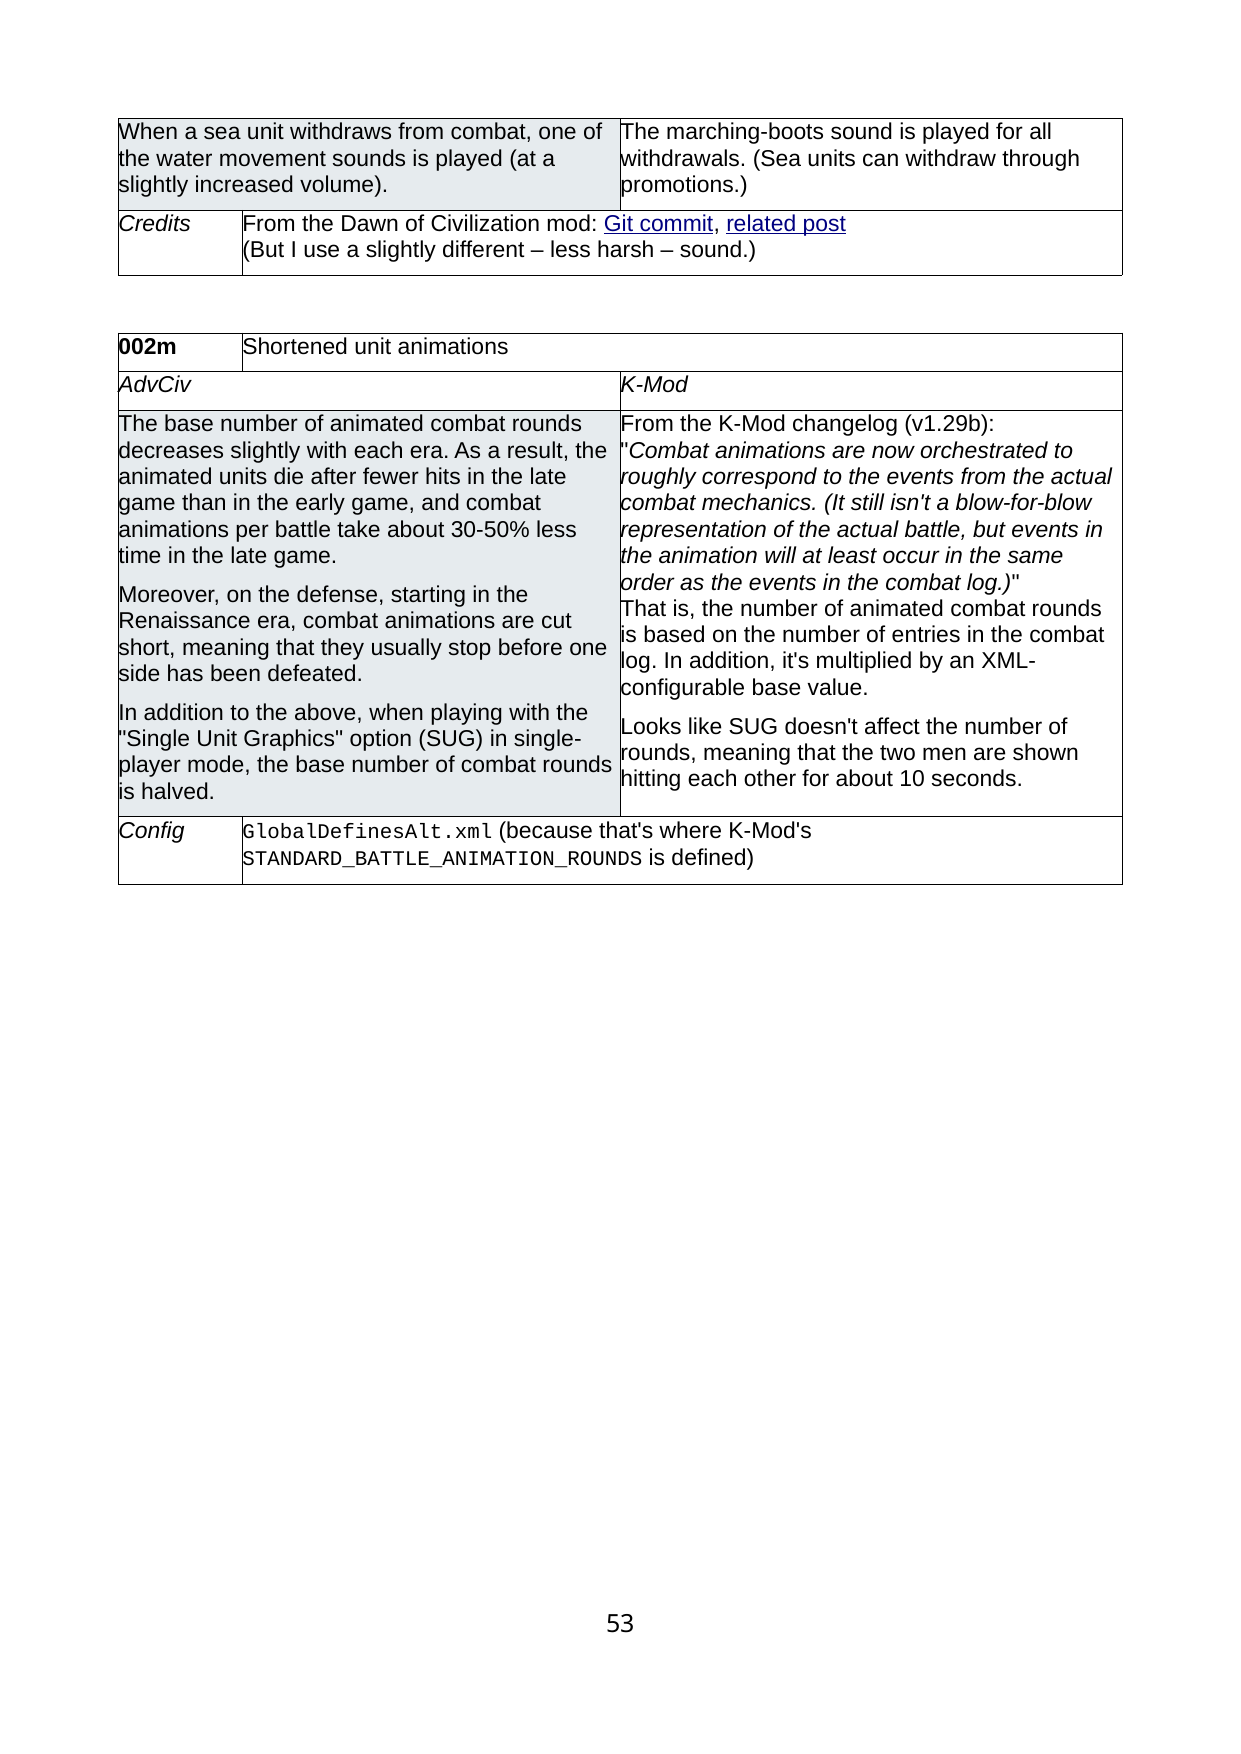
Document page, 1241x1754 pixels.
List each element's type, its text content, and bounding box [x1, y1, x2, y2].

table_cell AdvCiv [119, 372, 620, 410]
table_cell K-Mod [621, 372, 1122, 410]
table_cell Config [119, 817, 242, 884]
table_cell The marching-boots sound is played for all withdrawals. (Sea units can withdraw through promotions.) [621, 119, 1122, 210]
table_header Shortened unit animations [243, 334, 1122, 371]
table_cell GlobalDefinesAlt.xml (because that's where K-Mod's STANDARD_BATTLE_ANIMATION_ROUNDS is defined) [243, 817, 1122, 884]
table_cell From the Dawn of Civilization mod: Git commit, related post (But I use a slightly different – less harsh – sound.) [243, 211, 1122, 275]
table_cell The base number of animated combat rounds decreases slightly with each era. As a result, the animated units die after fewer hits in the late game than in the early game, and combat animations per battle take about 30-50% less time in the late game. Moreover, on the defense, starting in the Renaissance era, combat animations are cut short, meaning that they usually stop before one side has been defeated. In addition to the above, when playing with the "Single Unit Graphics" option (SUG) in single­player mode, the base number of combat rounds is halved. [119, 411, 620, 816]
table_header 002m [119, 334, 242, 371]
table_cell Credits [119, 211, 242, 275]
table_cell From the K-Mod changelog (v1.29b): "Combat animations are now orchestrated to roughly correspond to the events from the actual combat mechanics. (It still isn't a blow-for-blow representation of the actual battle, but events in the animation will at least occur in the same order as the events in the combat log.)" That is, the number of animated combat rounds is based on the number of entries in the combat log. In addition, it's multiplied by an XML- configurable base value. Looks like SUG doesn't affect the number of rounds, meaning that the two men are shown hitting each other for about 10 seconds. [621, 411, 1122, 816]
table_cell When a sea unit withdraws from combat, one of the water movement sounds is played (at a slightly increased volume). [119, 119, 620, 210]
